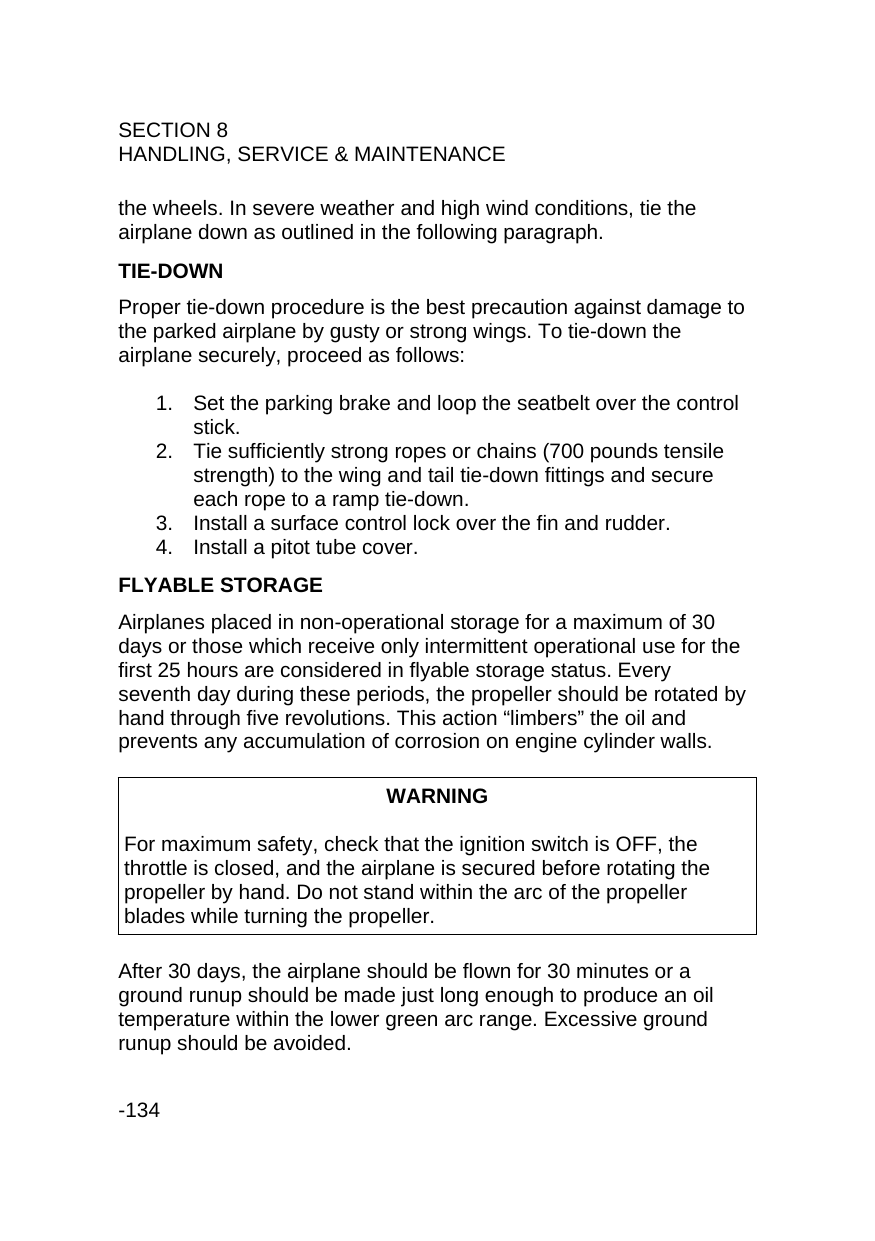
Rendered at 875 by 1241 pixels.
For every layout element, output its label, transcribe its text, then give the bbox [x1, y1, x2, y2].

list Install a pitot tube cover. [156, 534, 756, 558]
table_header WARNING For maximum safety, check that the ignition switch is OFF, the throttle is closed, and the airplane is secured before rotating the propeller by hand. Do not stand within the arc of the propeller blades while turning the propeller. [119, 778, 756, 933]
text Airplanes placed in non-operational storage for a maximum of 30 days or those which receive only intermittent operational use for the first 25 hours are considered in flyable storage status. Every [118, 609, 756, 681]
subtitle FLYABLE STORAGE [118, 573, 756, 597]
text seventh day during these periods, the propeller should be rotated by hand through five revolutions. This action “limbers” the oil and prevents any accumulation of corrosion on engine cylinder walls. [118, 681, 756, 753]
text After 30 days, the airplane should be flown for 30 minutes or a ground runup should be made just long enough to produce an oil temperature within the lower green arc range. Excessive ground runup should be avoided. [118, 958, 756, 1054]
list Tie sufficiently strong ropes or chains (700 pounds tensile strength) to the wing and tail tie-down fittings and secure each rope to a ramp tie-down. [156, 439, 756, 511]
list Install a surface control lock over the fin and rudder. [156, 511, 756, 534]
subtitle TIE-DOWN [118, 258, 756, 282]
list Set the parking brake and loop the seatbelt over the control stick. [156, 391, 756, 439]
text Proper tie-down procedure is the best precaution against damage to the parked airplane by gusty or strong wings. To tie-down the airplane securely, proceed as follows: [118, 295, 756, 367]
text the wheels. In severe weather and high wind conditions, tie the airplane down as outlined in the following paragraph. [118, 196, 756, 244]
